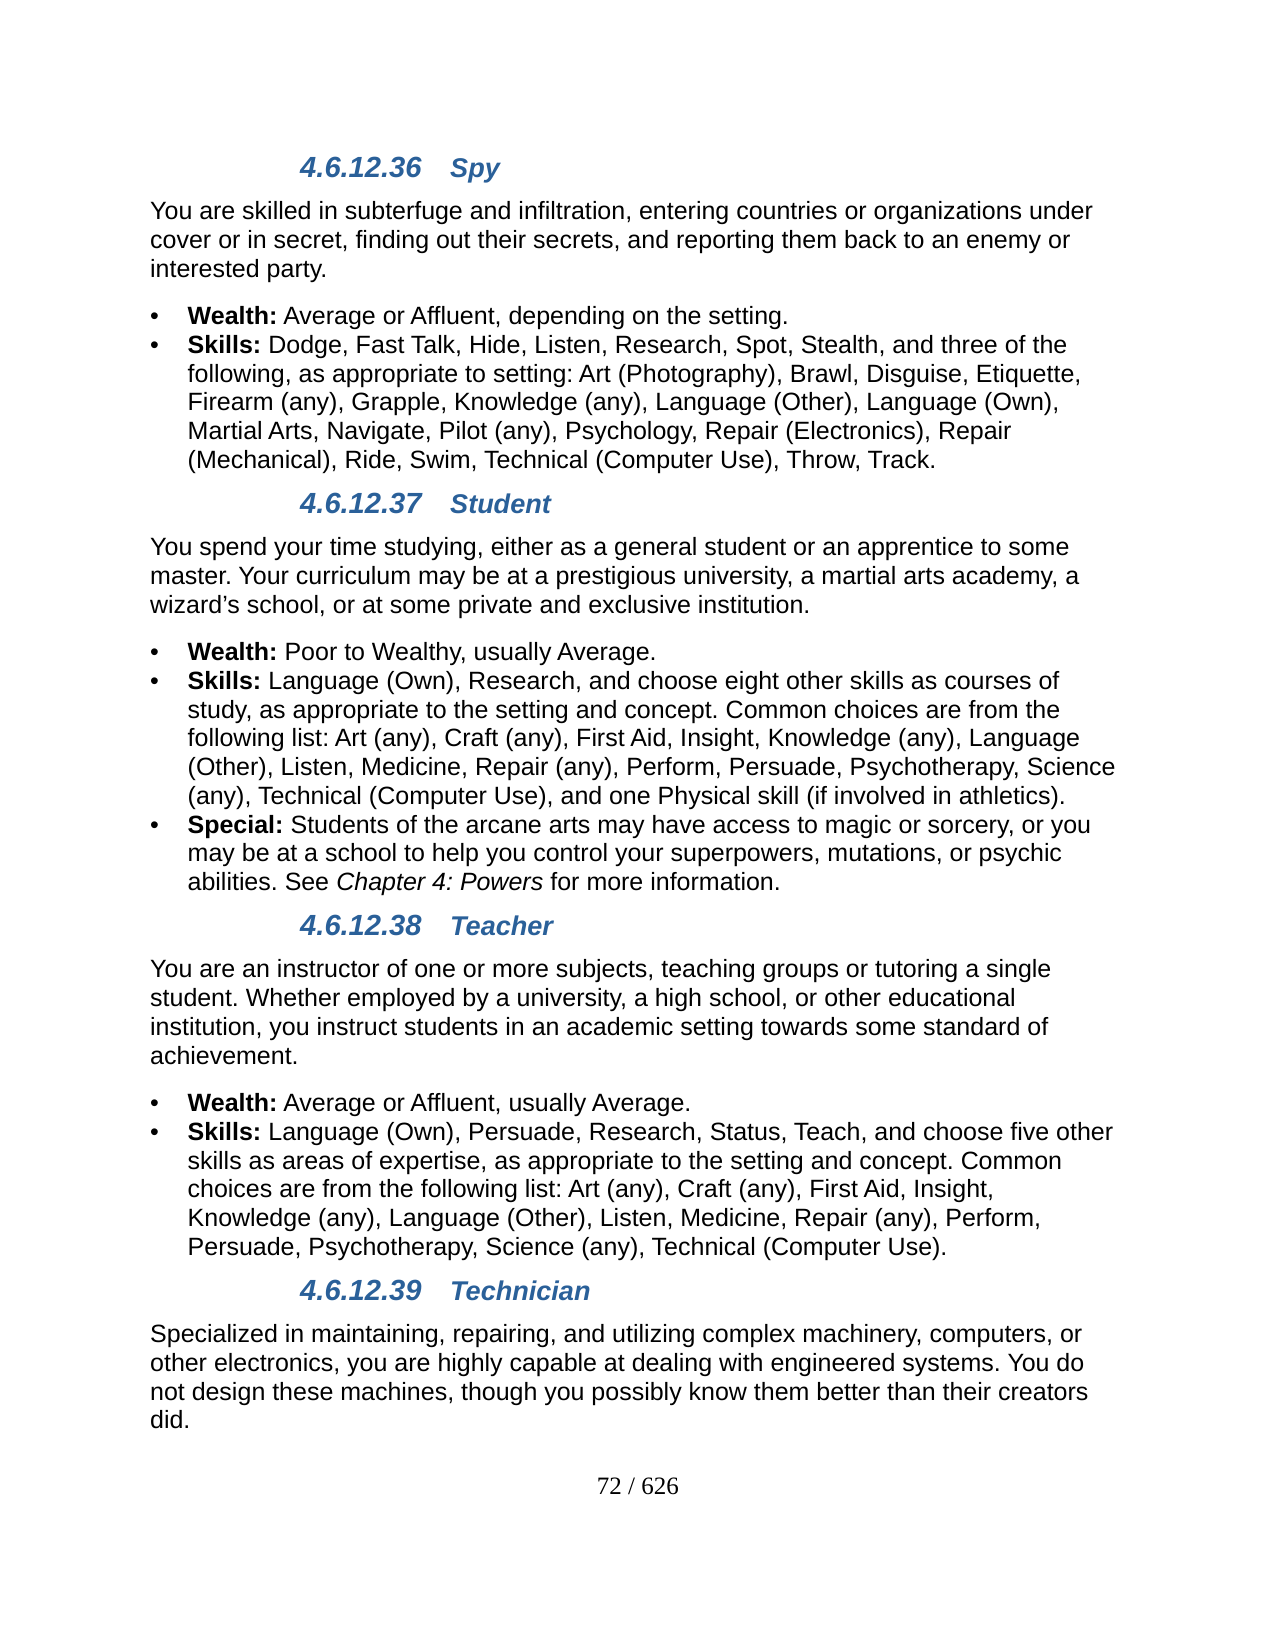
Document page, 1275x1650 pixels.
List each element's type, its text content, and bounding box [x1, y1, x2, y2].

text • Wealth: Poor to Wealthy, usually Average. [150, 637, 1125, 666]
text • Special: Students of the arcane arts may have access to magic or sorcery, or you may be at a school to help you control your superpowers, mutations, or psychic abilities. See Chapter 4: Powers for more information. [150, 809, 1125, 896]
text • Skills: Language (Own), Persuade, Research, Status, Teach, and choose five other skills as areas of expertise, as appropriate to the setting and concept. Common choices are from the following list: Art (any), Craft (any), First Aid, Insight, Knowledge (any), Language (Other), Listen, Medicine, Repair (any), Perform, Persuade, Psychotherapy, Science (any), Technical (Computer Use). [150, 1117, 1125, 1261]
text • Wealth: Average or Affluent, usually Average. [150, 1088, 1125, 1117]
text Specialized in maintaining, repairing, and utilizing complex machinery, computers, or other electronics, you are highly capable at dealing with engineered systems. You do not design these machines, though you possibly know them better than their creators did. [150, 1319, 1125, 1434]
subtitle Student [300, 486, 1125, 519]
text • Skills: Language (Own), Research, and choose eight other skills as courses of study, as appropriate to the setting and concept. Common choices are from the following list: Art (any), Craft (any), First Aid, Insight, Knowledge (any), Language (Other), Listen, Medicine, Repair (any), Perform, Persuade, Psychotherapy, Science (any), Technical (Computer Use), and one Physical skill (if involved in athletics). [150, 666, 1125, 809]
subtitle Spy [300, 150, 1125, 183]
text You spend your time studying, either as a general student or an apprentice to some master. Your curriculum may be at a prestigious university, a martial arts academy, a wizard’s school, or at some private and exclusive institution. [150, 532, 1125, 618]
subtitle Teacher [300, 908, 1125, 942]
text You are skilled in subterfuge and infiltration, entering countries or organizations under cover or in secret, finding out their secrets, and reporting them back to an enemy or interested party. [150, 196, 1125, 282]
subtitle Technician [300, 1273, 1125, 1307]
text • Wealth: Average or Affluent, depending on the setting. [150, 301, 1125, 330]
text You are an instructor of one or more subjects, teaching groups or tutoring a single student. Whether employed by a university, a high school, or other educational institution, you instruct students in an academic setting towards some standard of achievement. [150, 954, 1125, 1069]
text • Skills: Dodge, Fast Talk, Hide, Listen, Research, Spot, Stealth, and three of the following, as appropriate to setting: Art (Photography), Brawl, Disguise, Etiquette, Firearm (any), Grapple, Knowledge (any), Language (Other), Language (Own), Martial Arts, Navigate, Pilot (any), Psychology, Repair (Electronics), Repair (Mechanical), Ride, Swim, Technical (Computer Use), Throw, Track. [150, 330, 1125, 473]
